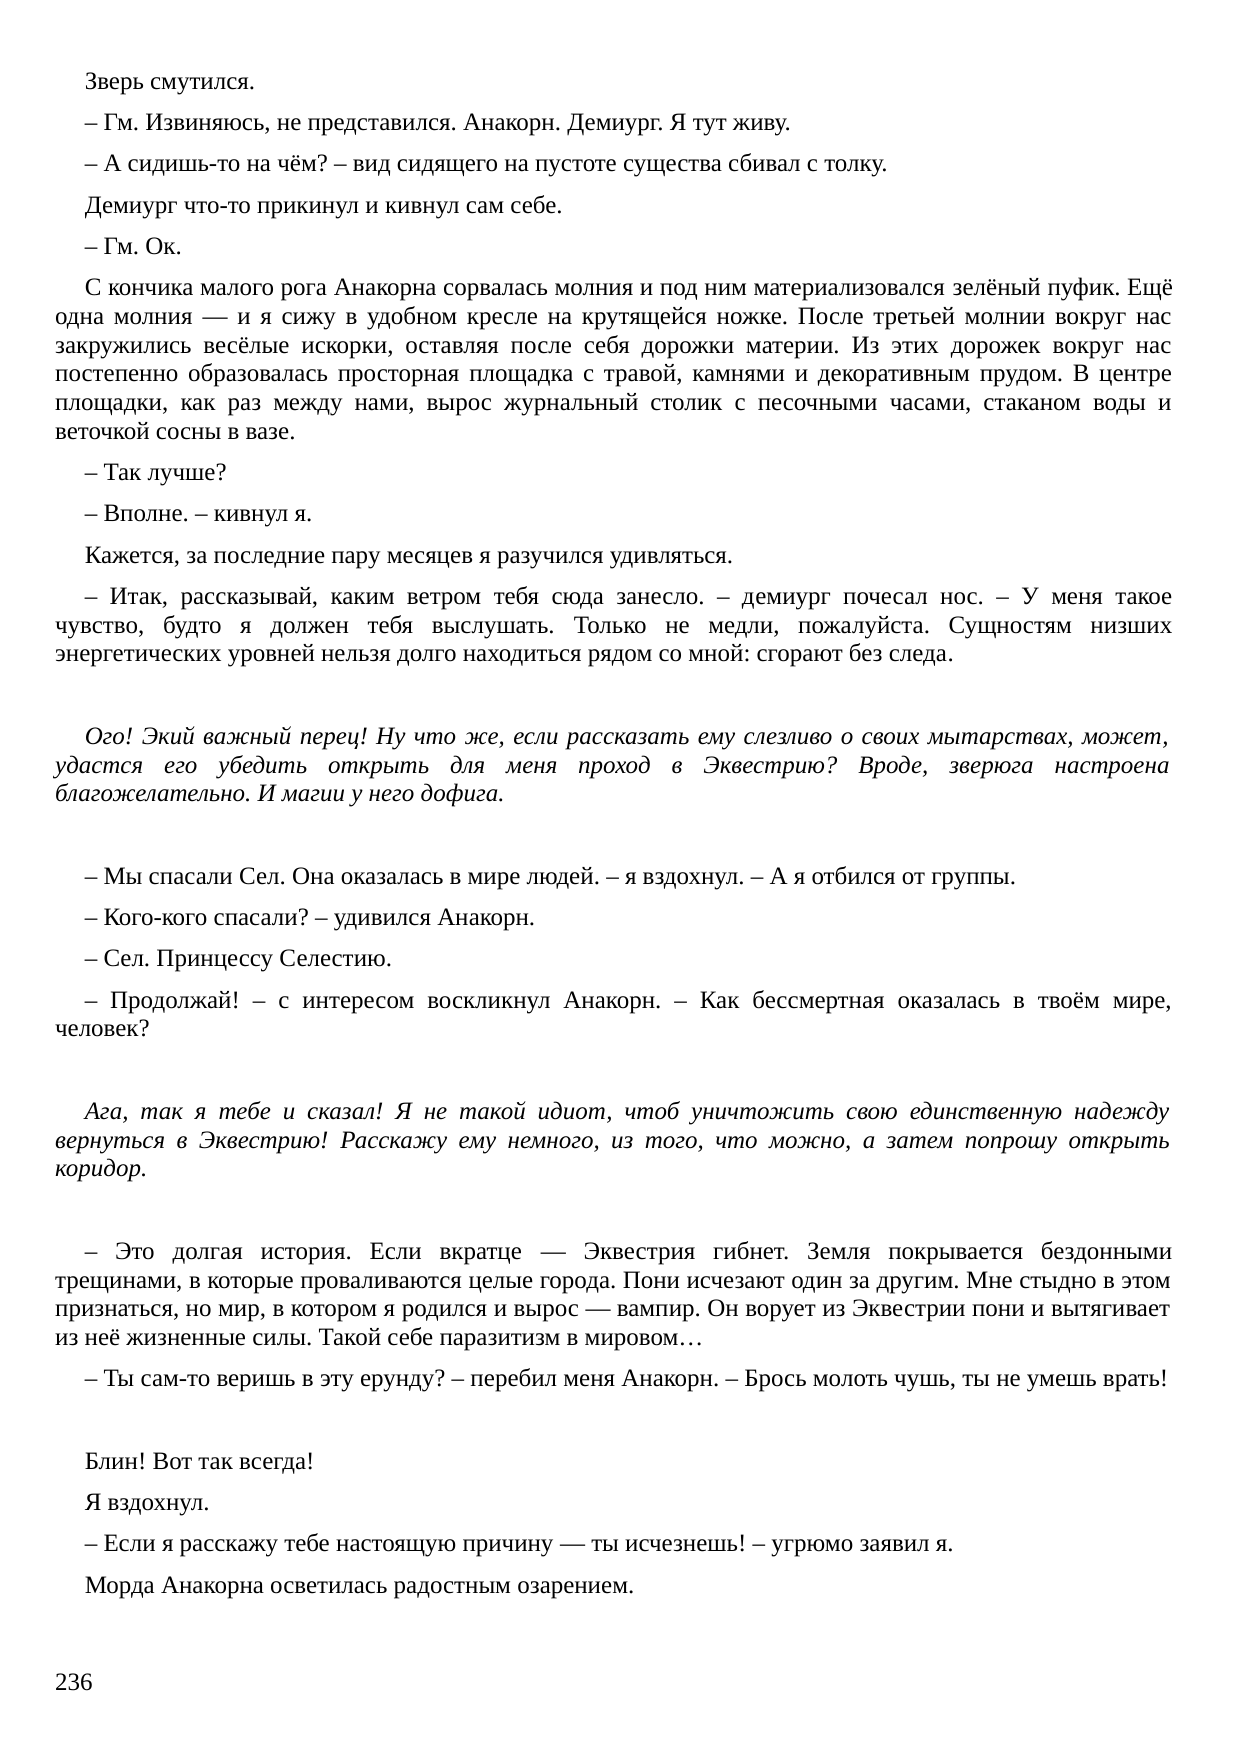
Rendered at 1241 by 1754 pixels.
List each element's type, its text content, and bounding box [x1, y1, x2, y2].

text Кажется, за последние пару месяцев я разучился удивляться. [55, 540, 1173, 568]
text – Это долгая история. Если вкратце — Эквестрия гибнет. Земля покрывается бездонными трещинами, в которые проваливаются целые города. Пони исчезают один за другим. Мне стыдно в этом признаться, но мир, в котором я родился и вырос — вампир. Он ворует из Эквестрии пони и вытягивает из неё жизненные силы. Такой себе паразитизм в мировом… [55, 1236, 1173, 1351]
text – А сидишь-то на чём? – вид сидящего на пустоте существа сбивал с толку. [55, 148, 1173, 177]
text Демиург что-то прикинул и кивнул сам себе. [55, 190, 1173, 218]
text – Если я расскажу тебе настоящую причину — ты исчезнешь! – угрюмо заявил я. [55, 1528, 1173, 1557]
text – Мы спасали Сел. Она оказалась в мире людей. – я вздохнул. – А я отбился от группы. [55, 861, 1173, 890]
text – Сел. Принцессу Селестию. [55, 943, 1173, 972]
text Я вздохнул. [55, 1487, 1173, 1516]
text – Гм. Ок. [55, 231, 1173, 260]
text – Ты сам-то веришь в эту ерунду? – перебил меня Анакорн. – Брось молоть чушь, ты не умешь врать! [55, 1363, 1173, 1392]
text – Гм. Извиняюсь, не представился. Анакорн. Демиург. Я тут живу. [55, 107, 1173, 136]
text Ого! Экий важный перец! Ну что же, если рассказать ему слезливо о своих мытарствах, может, удастся его убедить открыть для меня проход в Эквестрию? Вроде, зверюга настроена благожелательно. И магии у него дофига. [55, 721, 1173, 807]
text – Итак, рассказывай, каким ветром тебя сюда занесло. – демиург почесал нос. – У меня такое чувство, будто я должен тебя выслушать. Только не медли, пожалуйста. Сущностям низших энергетических уровней нельзя долго находиться рядом со мной: сгорают без следа. [55, 581, 1173, 667]
text Ага, так я тебе и сказал! Я не такой идиот, чтоб уничтожить свою единственную надежду вернуться в Эквестрию! Расскажу ему немного, из того, что можно, а затем попрошу открыть коридор. [55, 1096, 1173, 1182]
text – Кого-кого спасали? – удивился Анакорн. [55, 902, 1173, 931]
text Блин! Вот так всегда! [55, 1446, 1173, 1475]
text Зверь смутился. [55, 66, 1173, 95]
text – Так лучше? [55, 457, 1173, 486]
text – Продолжай! – с интересом воскликнул Анакорн. – Как бессмертная оказалась в твоём мире, человек? [55, 985, 1173, 1042]
text Морда Анакорна осветилась радостным озарением. [55, 1570, 1173, 1598]
text С кончика малого рога Анакорна сорвалась молния и под ним материализовался зелёный пуфик. Ещё одна молния — и я сижу в удобном кресле на крутящейся ножке. После третьей молнии вокруг нас закружились весёлые искорки, оставляя после себя дорожки материи. Из этих дорожек вокруг нас постепенно образовалась просторная площадка с травой, камнями и декоративным прудом. В центре площадки, как раз между нами, вырос журнальный столик с песочными часами, стаканом воды и веточкой сосны в вазе. [55, 272, 1173, 445]
text – Вполне. – кивнул я. [55, 498, 1173, 527]
